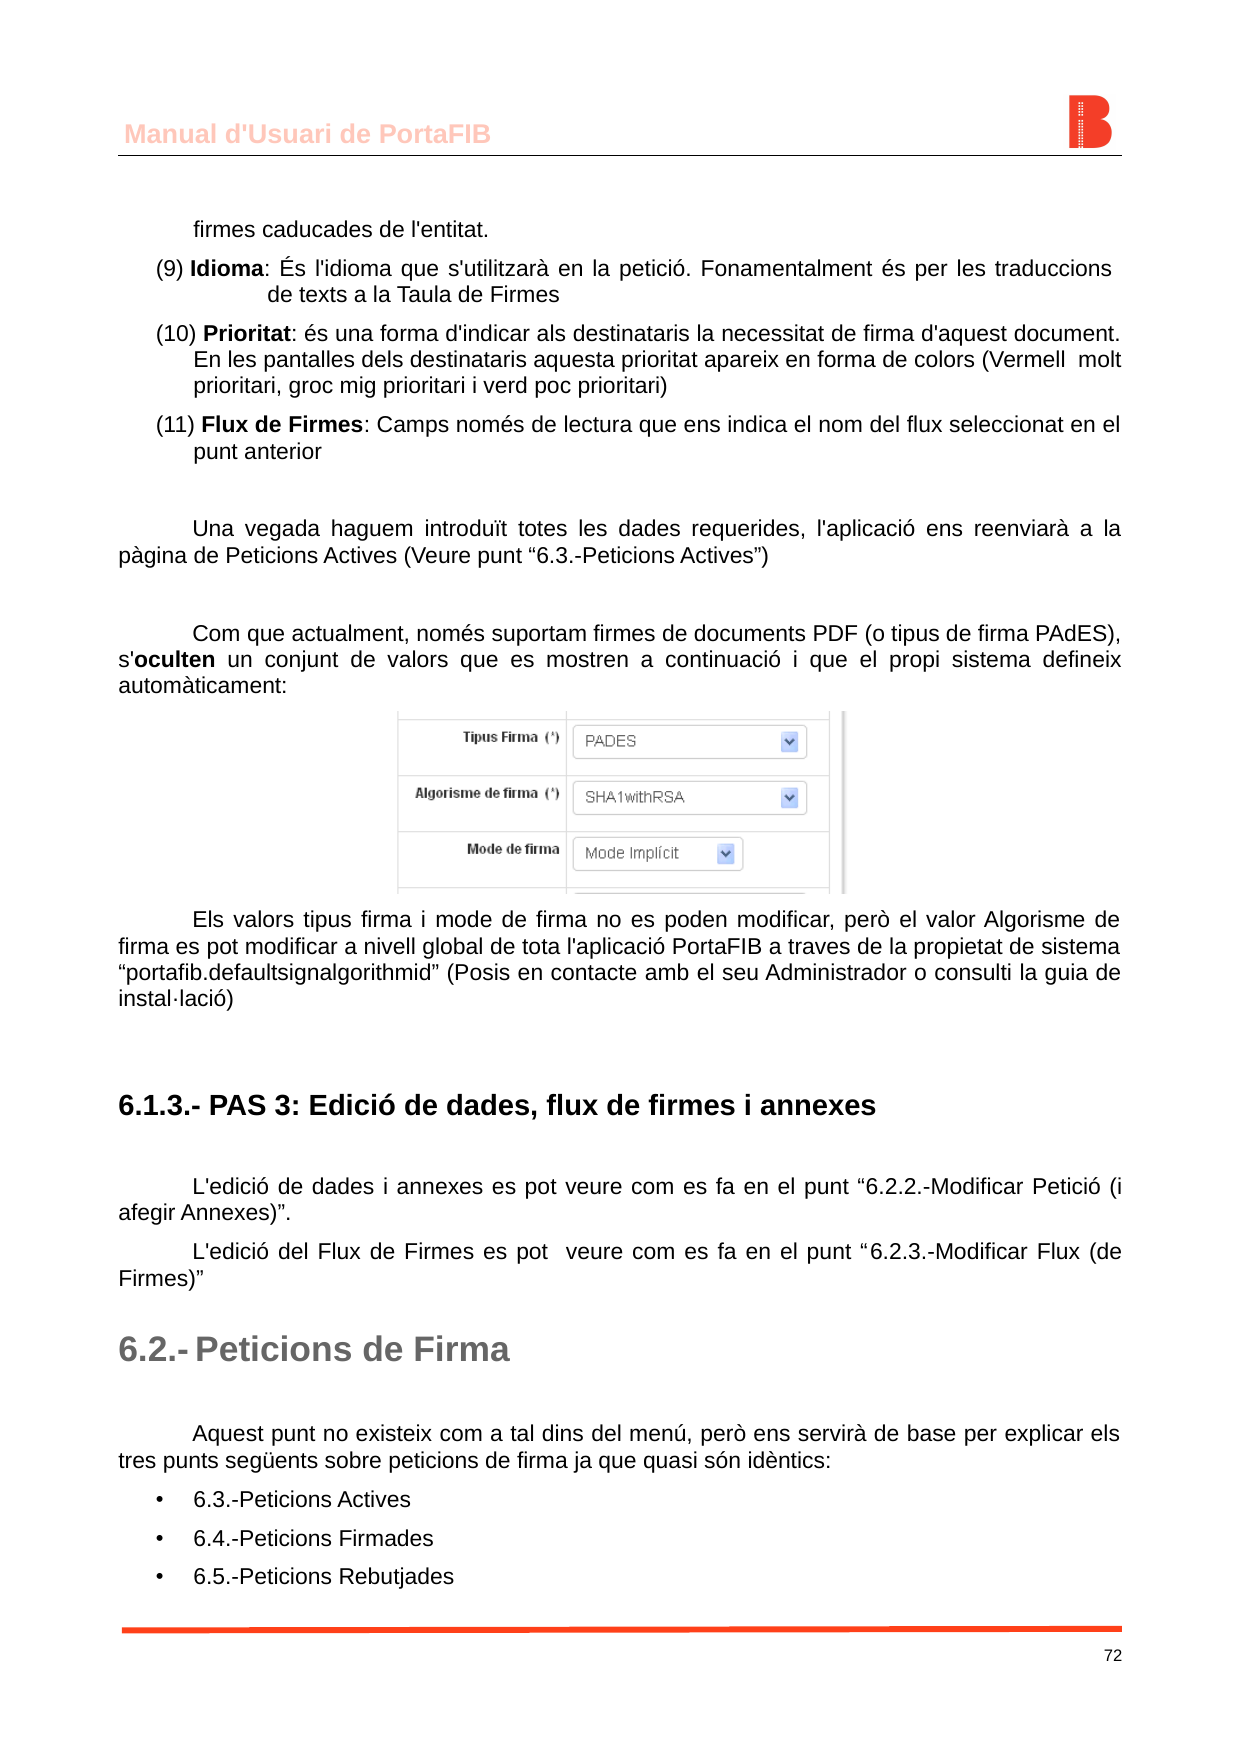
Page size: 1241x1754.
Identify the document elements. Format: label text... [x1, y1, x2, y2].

list Prioritat: és una forma d'indicar als destinataris la necessitat de firma d'aquest document. En les pantalles dels destinataris aquesta prioritat apareix en forma de colors (Vermell molt prioritari, groc mig prioritari i verd poc prioritari) [156, 320, 1122, 399]
list Idioma: És l'idioma que s'utilitzarà en la petició. Fonamentalment és per les traduccions de texts a la Taula de Firmes [156, 254, 1122, 307]
text L'edició de dades i annexes es pot veure com es fa en el punt “6.2.2.-Modificar Petició (i afegir Annexes)”. [118, 1173, 1122, 1226]
list firmes caducades de l'entitat. [156, 216, 1122, 242]
subtitle PAS 3: Edició de dades, flux de firmes i annexes [118, 1088, 1122, 1122]
subtitle Peticions de Firma [118, 1328, 1122, 1369]
text Una vegada haguem introduït totes les dades requerides, l'aplicació ens reenviarà a la pàgina de Peticions Actives (Veure punt “6.3.-Peticions Actives”) [118, 515, 1122, 568]
list 6.5.-Peticions Rebutjades [156, 1563, 1122, 1590]
text Aquest punt no existeix com a tal dins del menú, però ens servirà de base per explicar els tres punts següents sobre peticions de firma ja que quasi són idèntics: [118, 1420, 1122, 1473]
list 6.4.-Peticions Firmades [156, 1524, 1122, 1551]
text Com que actualment, només suportam firmes de documents PDF (o tipus de firma PAdES), s'oculten un conjunt de valors que es mostren a continuació i que el propi sistema defineix automàticament: [118, 619, 1122, 698]
picture [387, 711, 854, 894]
text Els valors tipus firma i mode de firma no es poden modificar, però el valor Algorisme de firma es pot modificar a nivell global de tota l'aplicació PortaFIB a traves de la propietat de sistema “portafib.defaultsignalgorithmid” (Posis en contacte amb el seu Administrador o consulti la guia de instal·lació) [118, 906, 1122, 1012]
picture [1063, 94, 1117, 150]
list 6.3.-Peticions Actives [156, 1486, 1122, 1512]
text L'edició del Flux de Firmes es pot veure com es fa en el punt “6.2.3.-Modificar Flux (de Firmes)” [118, 1238, 1122, 1291]
list Flux de Firmes: Camps només de lectura que ens indica el nom del flux seleccionat en el punt anterior [156, 411, 1122, 464]
